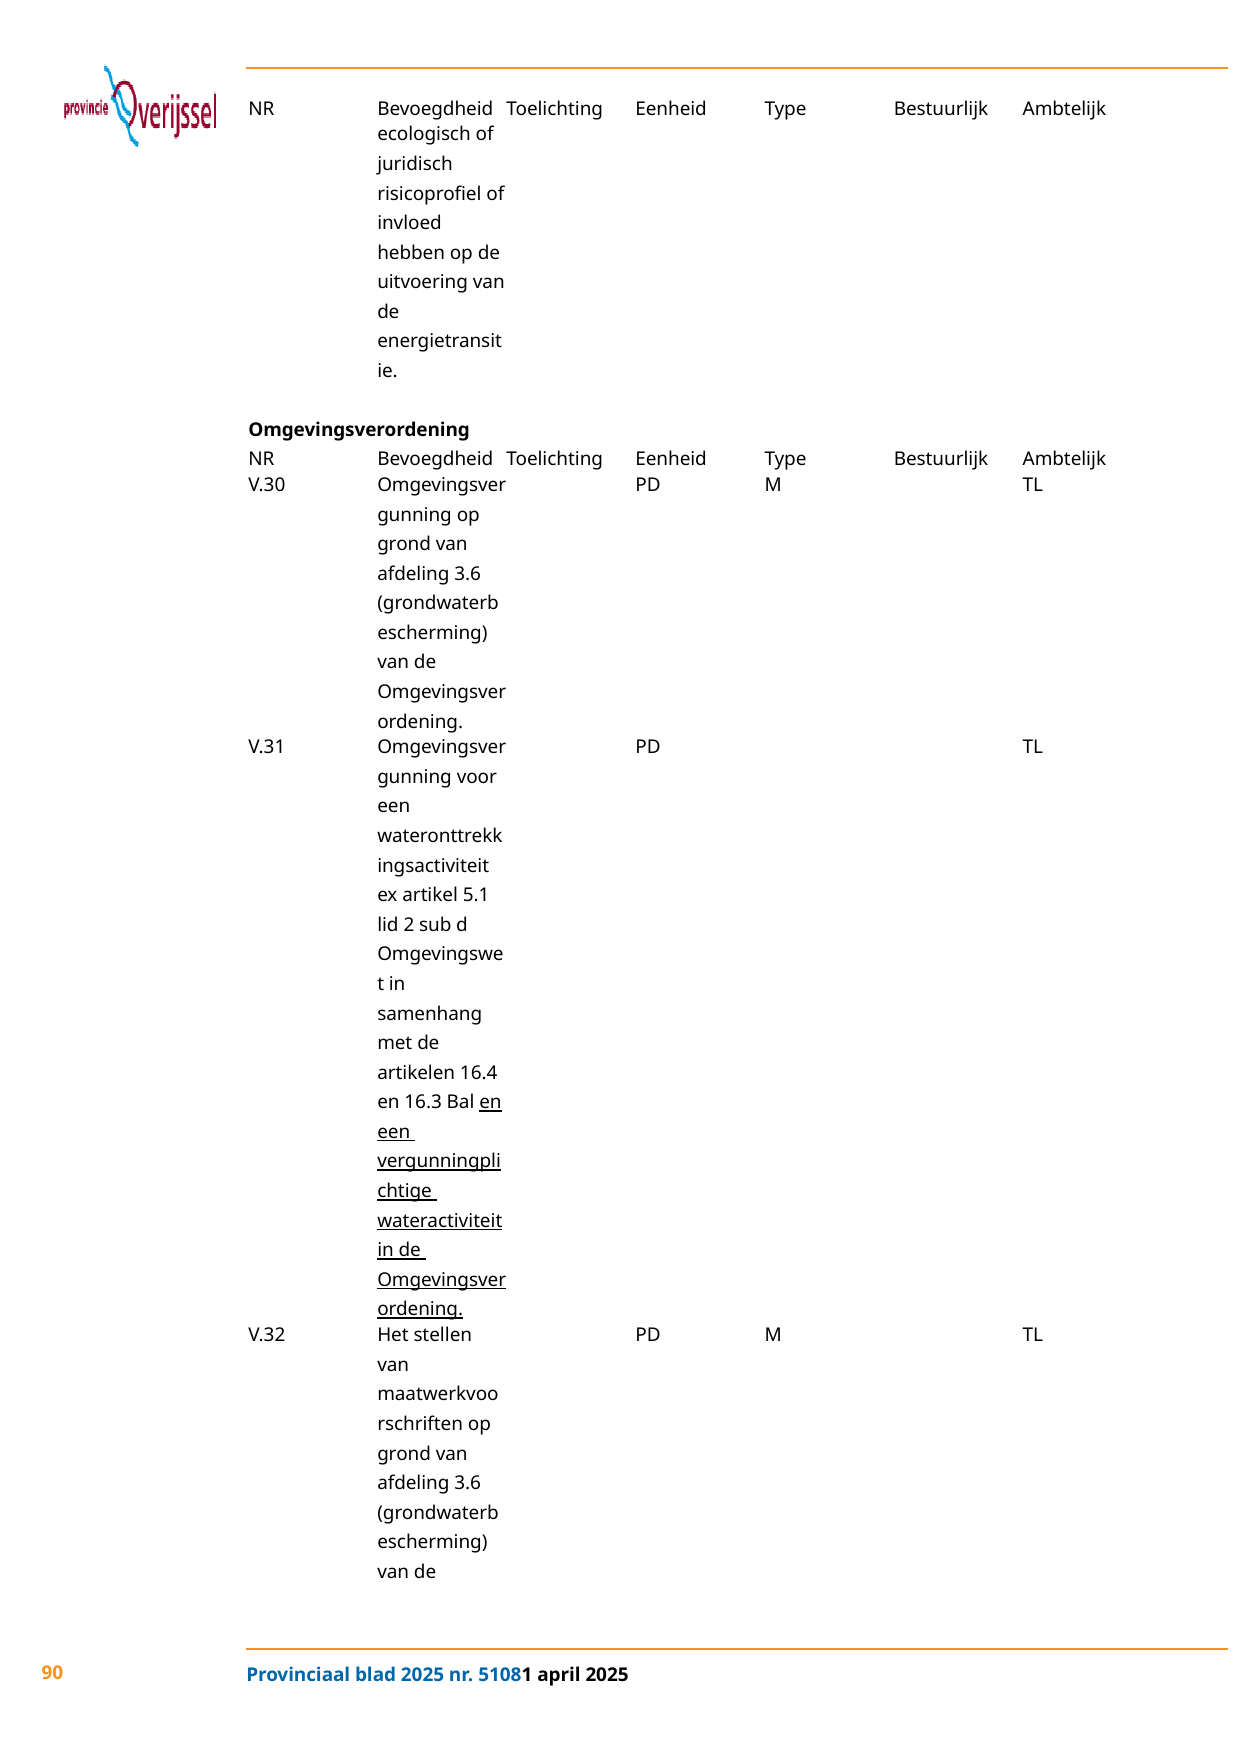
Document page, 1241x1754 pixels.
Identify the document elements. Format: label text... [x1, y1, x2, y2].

table_cell [506, 734, 635, 1321]
table_header Toelichting [506, 445, 635, 471]
table_cell ordening. [377, 1289, 506, 1321]
table_cell [894, 121, 1022, 383]
table_cell PD [635, 1321, 764, 1584]
table_header Eenheid [635, 95, 764, 121]
table_cell [894, 1321, 1022, 1584]
table_cell M [764, 471, 893, 733]
table_cell PD [635, 734, 764, 1321]
table_header NR [248, 95, 377, 121]
table_cell [635, 121, 764, 383]
table_cell [894, 471, 1022, 733]
picture [41, 47, 231, 172]
table_header Ambtelijk [1023, 445, 1152, 471]
table_cell [764, 734, 893, 1321]
table_header Ambtelijk [1023, 95, 1152, 121]
table_header Toelichting [506, 95, 635, 121]
table_header NR [248, 445, 377, 471]
table_cell V.32 [248, 1321, 377, 1584]
table_cell Het stellen van maatwerkvoorschriften op grond van afdeling 3.6 (grondwaterbescherming) van de [377, 1321, 506, 1584]
table_cell [506, 121, 635, 383]
text Omgevingsverordening [248, 416, 1152, 441]
table_cell Omgevingsvergunning voor een wateronttrekkingsactiviteit ex artikel 5.1 lid 2 sub d Omgevingswet in samenhang met de artikelen 16.4 en 16.3 Bal en een vergunningplichtige wateractiviteit in de Omgevingsver [377, 734, 506, 1288]
table_header Type [764, 95, 893, 121]
table_cell TL [1023, 1321, 1152, 1584]
table_cell [894, 734, 1022, 1321]
table_header Bevoegdheid [377, 445, 506, 471]
table_header Bestuurlijk [894, 95, 1022, 121]
table_cell [506, 1321, 635, 1584]
table_cell [1023, 121, 1152, 383]
table_header Bestuurlijk [894, 445, 1022, 471]
table_cell M [764, 1321, 893, 1584]
table_cell TL [1023, 734, 1152, 1321]
table_cell ecologisch of juridisch risicoprofiel of invloed hebben op de uitvoering van de energietransitie. [377, 121, 506, 383]
table_header Bevoegdheid [377, 95, 506, 121]
table_cell [764, 121, 893, 383]
table_cell Omgevingsvergunning op grond van afdeling 3.6 (grondwaterbescherming) van de Omgevingsverordening. [377, 471, 506, 733]
table_cell [248, 121, 377, 383]
table_cell PD [635, 471, 764, 733]
table_header Eenheid [635, 445, 764, 471]
table_header Type [764, 445, 893, 471]
table_cell V.31 [248, 734, 377, 1321]
table_cell V.30 [248, 471, 377, 733]
table_cell [506, 471, 635, 733]
table_cell TL [1023, 471, 1152, 733]
